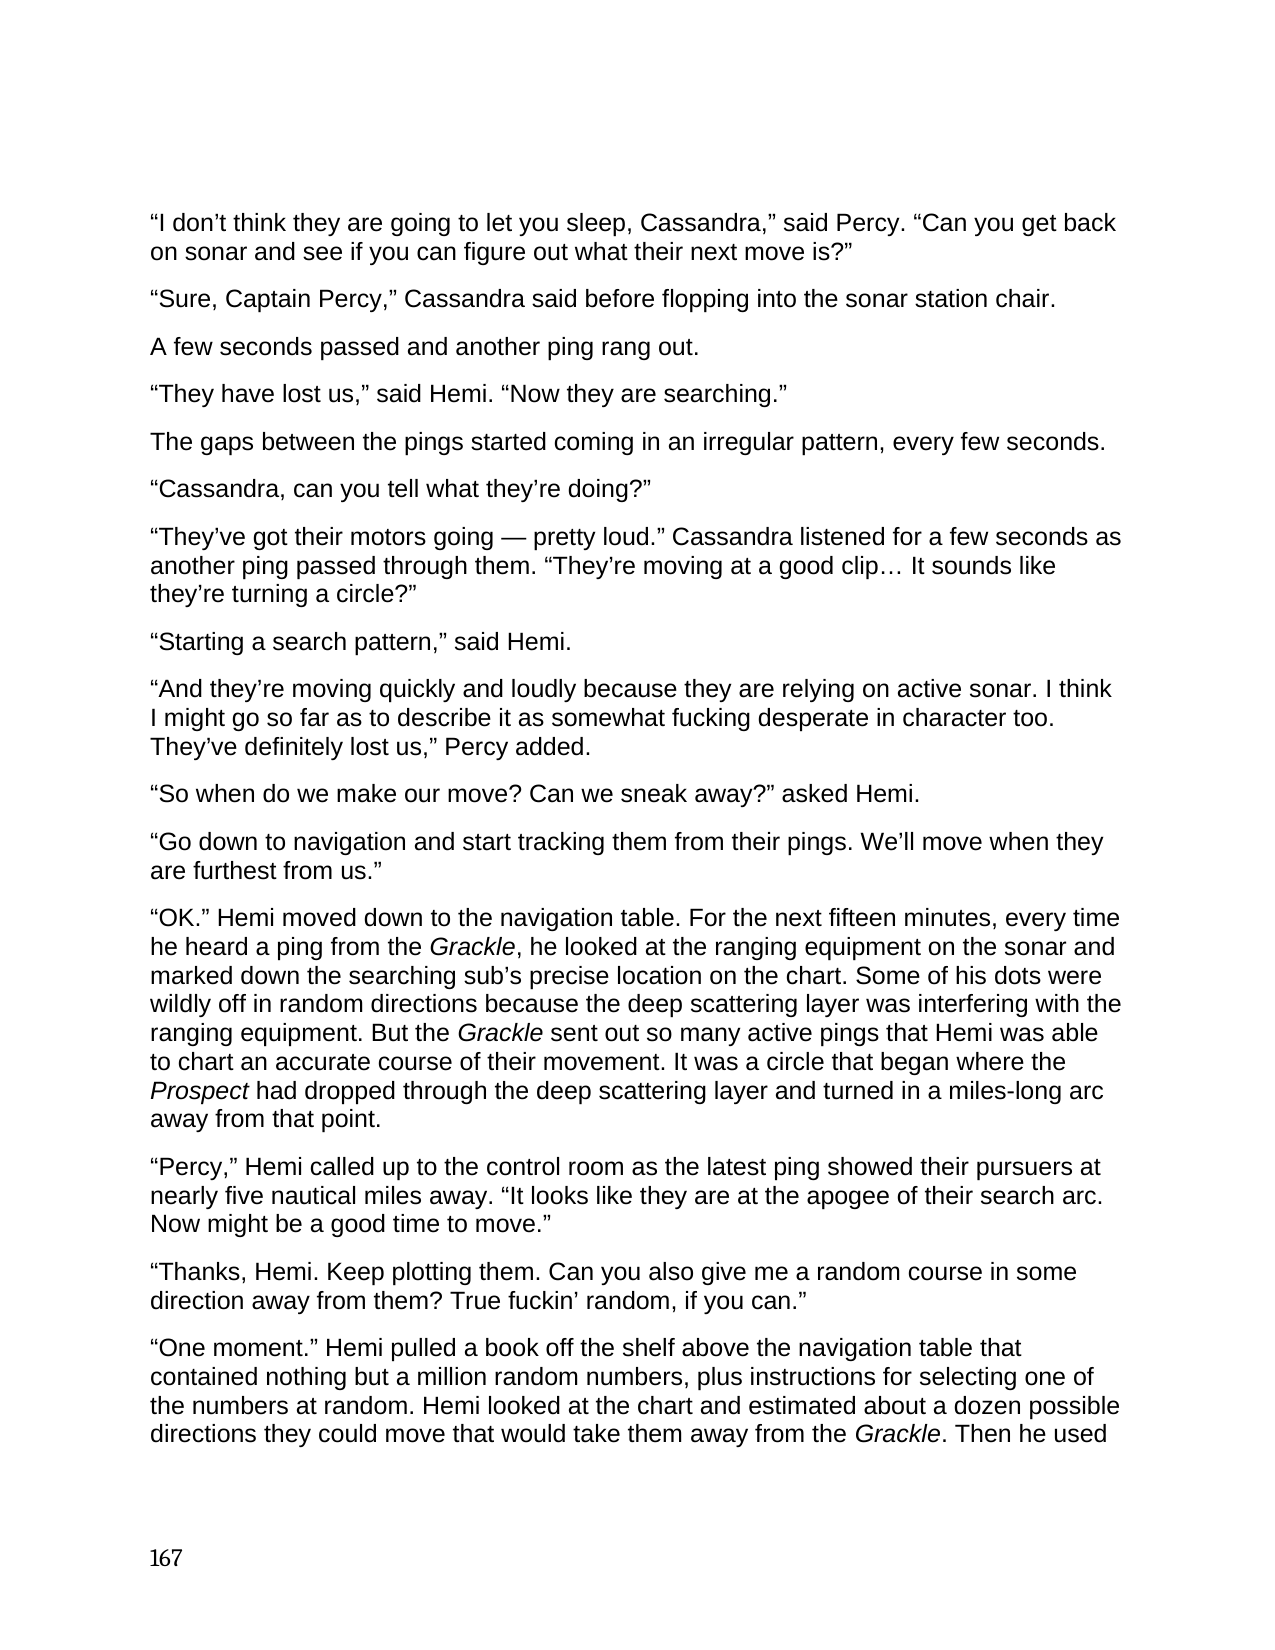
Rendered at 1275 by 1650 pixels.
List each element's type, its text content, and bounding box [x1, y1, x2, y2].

text “One moment.” Hemi pulled a book off the shelf above the navigation table that contained nothing but a million random numbers, plus instructions for selecting one of the numbers at random. Hemi looked at the chart and estimated about a dozen possible directions they could move that would take them away from the Grackle. Then he used [150, 1333, 1125, 1448]
text “They have lost us,” said Hemi. “Now they are searching.” [150, 379, 1125, 408]
text “Cassandra, can you tell what they’re doing?” [150, 474, 1125, 503]
text “Sure, Captain Percy,” Cassandra said before flopping into the sonar station chair. [150, 284, 1125, 313]
text “Go down to navigation and start tracking them from their pings. We’ll move when they are furthest from us.” [150, 827, 1125, 884]
text “OK.” Hemi moved down to the navigation table. For the next fifteen minutes, every time he heard a ping from the Grackle, he looked at the ranging equipment on the sonar and marked down the searching sub’s precise location on the chart. Some of his dots were wildly off in random directions because the deep scattering layer was interfering with the ranging equipment. But the Grackle sent out so many active pings that Hemi was able to chart an accurate course of their movement. It was a circle that began where the Prospect had dropped through the deep scattering layer and turned in a miles-long arc away from that point. [150, 903, 1125, 1133]
text “They’ve got their motors going — pretty loud.” Cassandra listened for a few seconds as another ping passed through them. “They’re moving at a good clip… It sounds like they’re turning a circle?” [150, 522, 1125, 608]
text “I don’t think they are going to let you sleep, Cassandra,” said Percy. “Can you get back on sonar and see if you can figure out what their next move is?” [150, 208, 1125, 266]
text “Starting a search pattern,” said Hemi. [150, 627, 1125, 656]
text A few seconds passed and another ping rang out. [150, 332, 1125, 361]
text “So when do we make our move? Can we sneak away?” asked Hemi. [150, 779, 1125, 808]
text “Percy,” Hemi called up to the control room as the latest ping showed their pursuers at nearly five nautical miles away. “It looks like they are at the apogee of their search arc. Now might be a good time to move.” [150, 1152, 1125, 1238]
text “And they’re moving quickly and loudly because they are relying on active sonar. I think I might go so far as to describe it as somewhat fucking desperate in character too. They’ve definitely lost us,” Percy added. [150, 674, 1125, 761]
text The gaps between the pings started coming in an irregular pattern, every few seconds. [150, 427, 1125, 456]
text “Thanks, Hemi. Keep plotting them. Can you also give me a random course in some direction away from them? True fuckin’ random, if you can.” [150, 1257, 1125, 1314]
